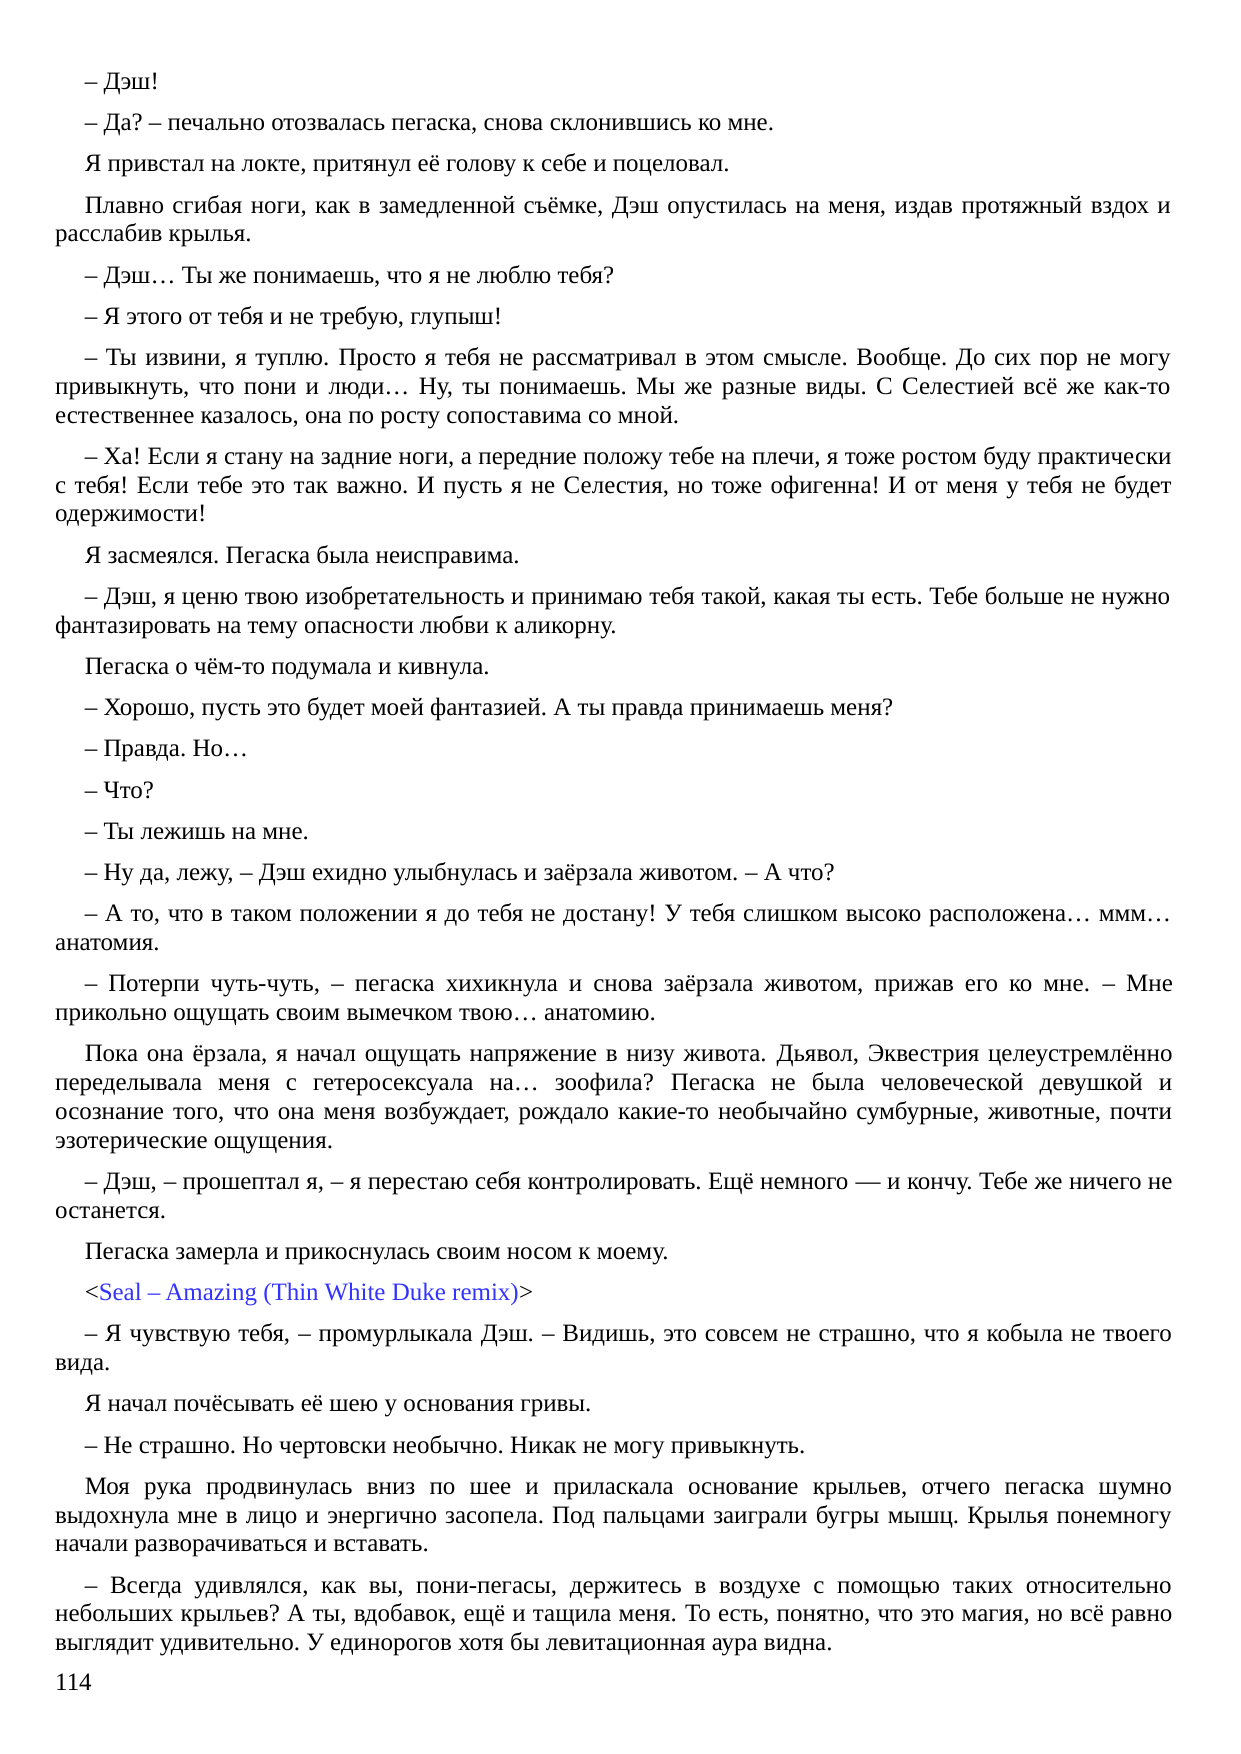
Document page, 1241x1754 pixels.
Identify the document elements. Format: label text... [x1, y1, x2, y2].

text – Я чувствую тебя, – промурлыкала Дэш. – Видишь, это совсем не страшно, что я кобыла не твоего вида. [55, 1318, 1173, 1376]
text Я засмеялся. Пегаска была неисправима. [55, 540, 1173, 568]
text – Потерпи чуть-чуть, – пегаска хихикнула и снова заёрзала животом, прижав его ко мне. – Мне прикольно ощущать своим вымечком твою… анатомию. [55, 968, 1173, 1026]
text <Seal – Amazing (Thin White Duke remix)> [55, 1277, 1173, 1306]
text – Да? – печально отозвалась пегаска, снова склонившись ко мне. [55, 107, 1173, 136]
text – Правда. Но… [55, 733, 1173, 762]
text Я привстал на локте, притянул её голову к себе и поцеловал. [55, 148, 1173, 177]
text – Дэш, – прошептал я, – я перестаю себя контролировать. Ещё немного — и кончу. Тебе же ничего не останется. [55, 1166, 1173, 1223]
text – Ха! Если я стану на задние ноги, а передние положу тебе на плечи, я тоже ростом буду практически с тебя! Если тебе это так важно. И пусть я не Селестия, но тоже офигенна! И от меня у тебя не будет одержимости! [55, 441, 1173, 527]
text – Ты извини, я туплю. Просто я тебя не рассматривал в этом смысле. Вообще. До сих пор не могу привыкнуть, что пони и люди… Ну, ты понимаешь. Мы же разные виды. С Селестией всё же как-то естественнее казалось, она по росту сопоставима со мной. [55, 342, 1173, 428]
text – Дэш… Ты же понимаешь, что я не люблю тебя? [55, 260, 1173, 288]
text – Хорошо, пусть это будет моей фантазией. А ты правда принимаешь меня? [55, 692, 1173, 721]
text – Что? [55, 775, 1173, 803]
text – Ну да, лежу, – Дэш ехидно улыбнулась и заёрзала животом. – А что? [55, 857, 1173, 886]
text Я начал почёсывать её шею у основания гривы. [55, 1388, 1173, 1417]
text – Ты лежишь на мне. [55, 816, 1173, 845]
text – Я этого от тебя и не требую, глупыш! [55, 301, 1173, 330]
text – Не страшно. Но чертовски необычно. Никак не могу привыкнуть. [55, 1430, 1173, 1458]
text Плавно сгибая ноги, как в замедленной съёмке, Дэш опустилась на меня, издав протяжный вздох и расслабив крылья. [55, 190, 1173, 247]
text Пегаска о чём-то подумала и кивнула. [55, 651, 1173, 680]
text – Всегда удивлялся, как вы, пони-пегасы, держитесь в воздухе с помощью таких относительно небольших крыльев? А ты, вдобавок, ещё и тащила меня. То есть, понятно, что это магия, но всё равно выглядит удивительно. У единорогов хотя бы левитационная аура видна. [55, 1570, 1173, 1656]
text Пегаска замерла и прикоснулась своим носом к моему. [55, 1236, 1173, 1265]
text Моя рука продвинулась вниз по шее и приласкала основание крыльев, отчего пегаска шумно выдохнула мне в лицо и энергично засопела. Под пальцами заиграли бугры мышц. Крылья понемногу начали разворачиваться и вставать. [55, 1471, 1173, 1557]
text – Дэш, я ценю твою изобретательность и принимаю тебя такой, какая ты есть. Тебе больше не нужно фантазировать на тему опасности любви к аликорну. [55, 581, 1173, 638]
text – Дэш! [55, 66, 1173, 95]
text Пока она ёрзала, я начал ощущать напряжение в низу живота. Дьявол, Эквестрия целеустремлённо переделывала меня с гетеросексуала на… зоофила? Пегаска не была человеческой девушкой и осознание того, что она меня возбуждает, рождало какие-то необычайно сумбурные, животные, почти эзотерические ощущения. [55, 1038, 1173, 1153]
text – А то, что в таком положении я до тебя не достану! У тебя слишком высоко расположена… ммм… анатомия. [55, 898, 1173, 956]
